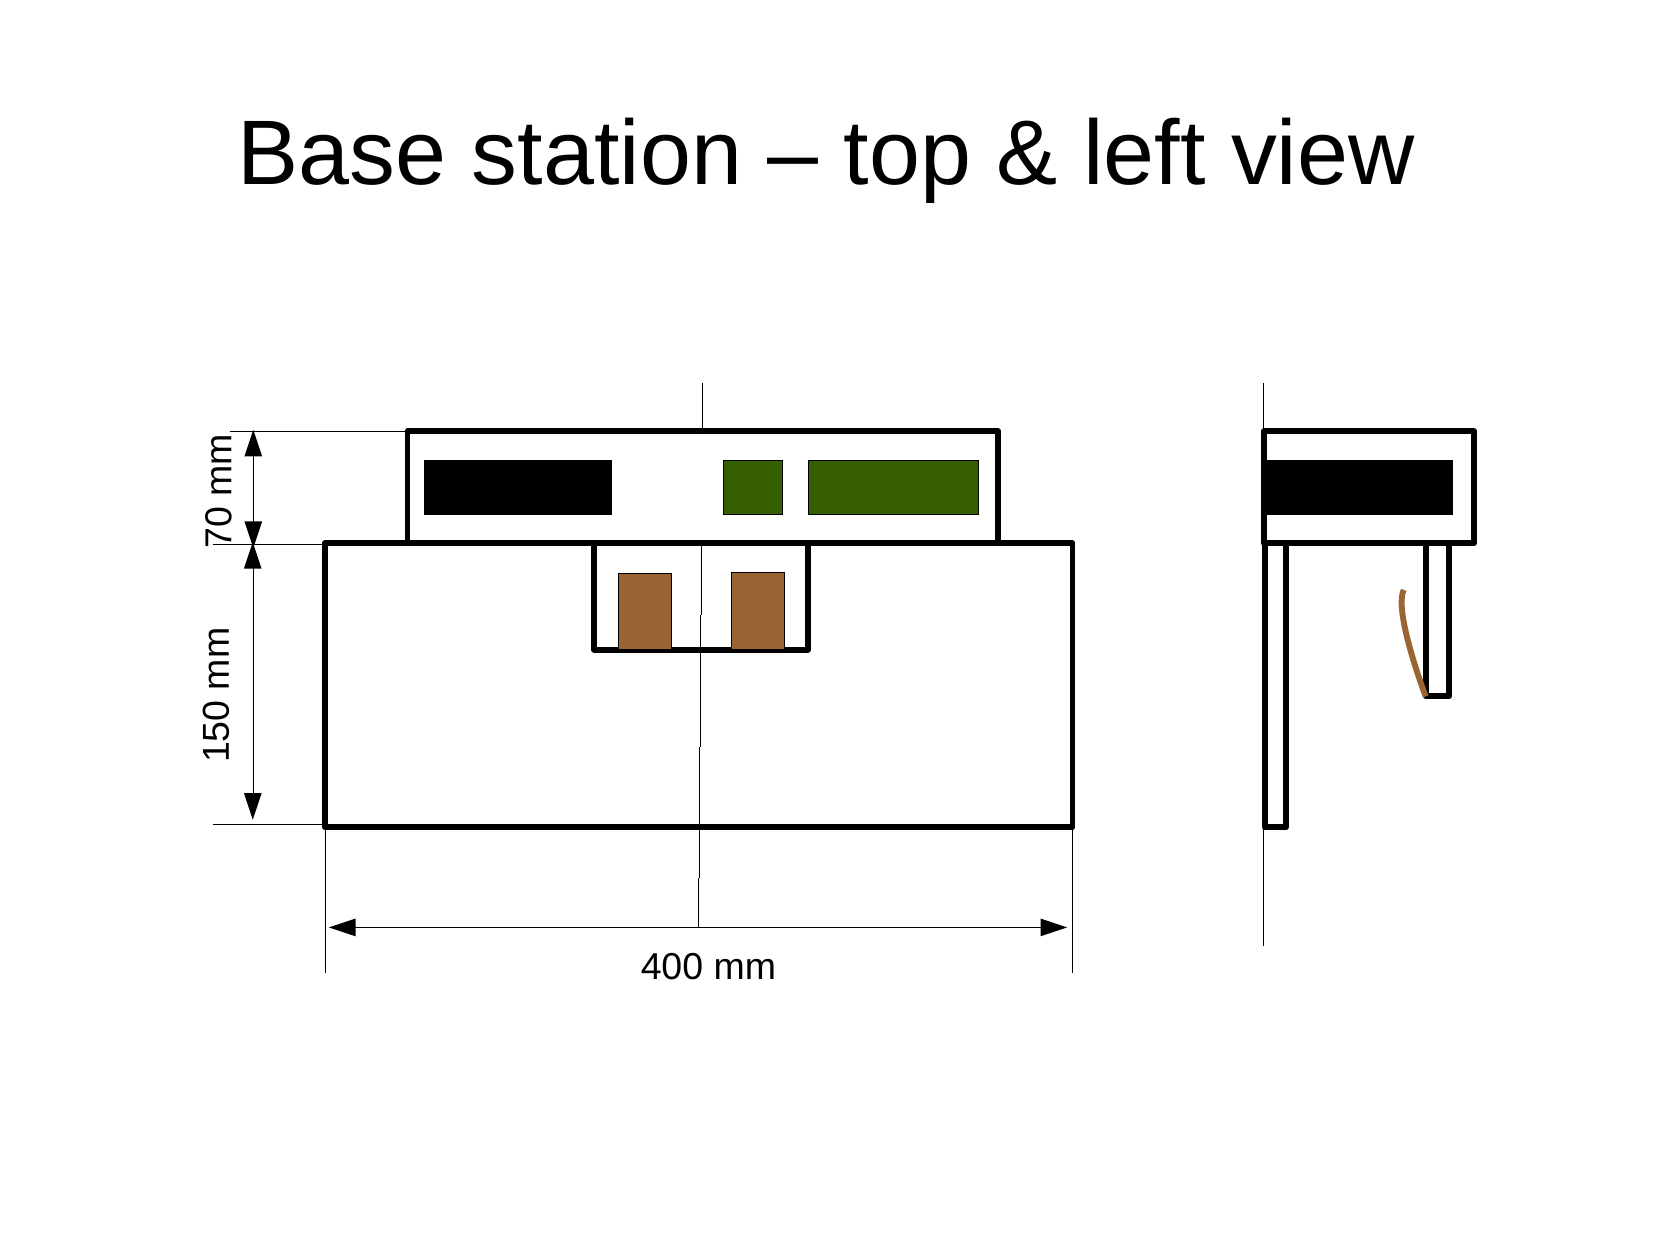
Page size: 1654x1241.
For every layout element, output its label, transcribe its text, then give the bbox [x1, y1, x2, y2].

text_box [324, 431, 1073, 828]
text_box 70 mm [190, 419, 248, 564]
text_box [1263, 431, 1474, 828]
title Base station – top & left view [82, 49, 1571, 257]
text_box 150 mm [187, 612, 245, 778]
text_box 400 mm [625, 938, 791, 995]
